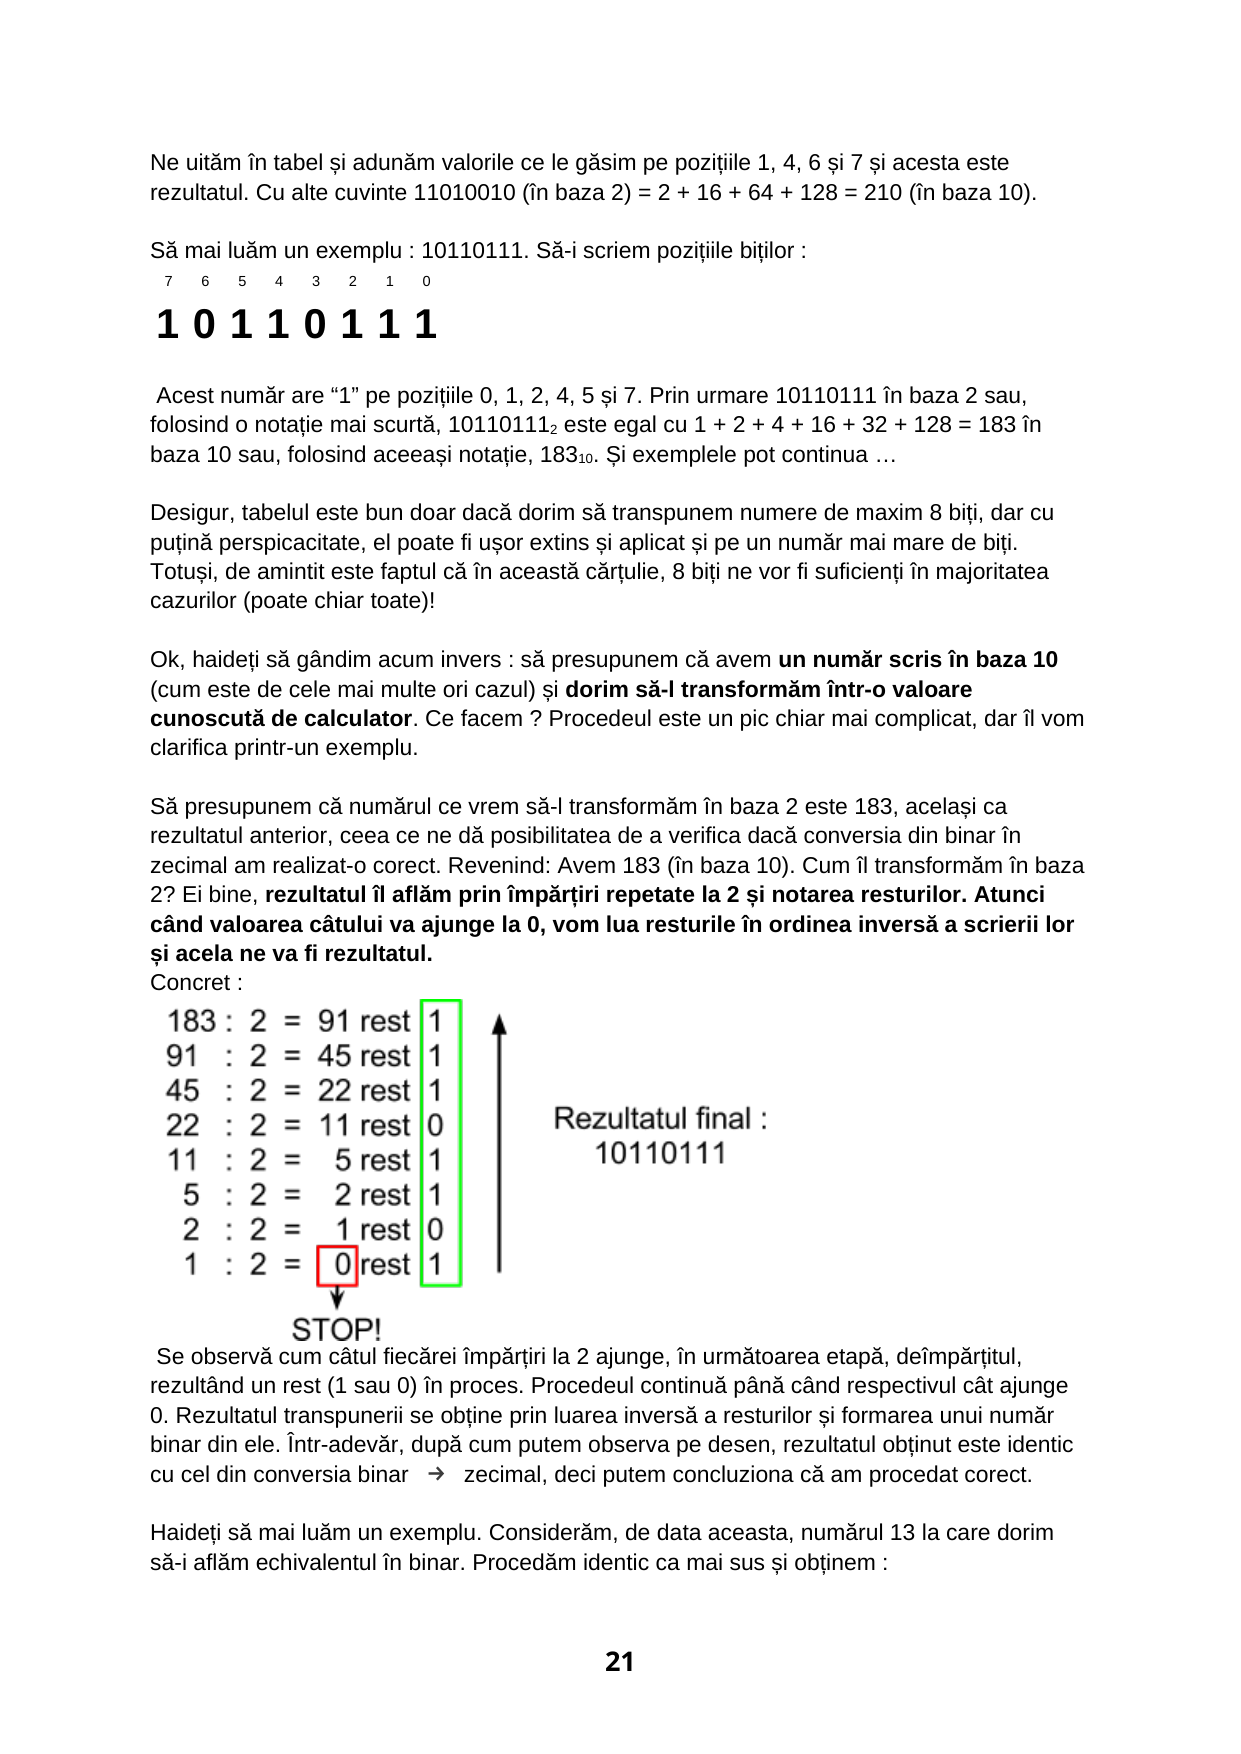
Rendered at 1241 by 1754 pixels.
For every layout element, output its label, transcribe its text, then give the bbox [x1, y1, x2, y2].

table_cell 1 [334, 295, 371, 353]
table_header 3 [298, 268, 334, 295]
table_cell 1 [371, 295, 408, 353]
table_header 7 [150, 268, 187, 295]
table_header 6 [187, 268, 224, 295]
table_cell 1 [150, 295, 187, 353]
table_header 0 [408, 268, 445, 295]
table_header 5 [224, 268, 261, 295]
table_cell 1 [261, 295, 297, 353]
table_header 4 [261, 268, 297, 295]
table_cell 1 [224, 295, 261, 353]
text Ok, haideți să gândim acum invers : să presupunem că avem un număr scris în baza 10 (cum este de cele mai multe ori cazul) și dorim să-l transformăm într-o valoare cunoscută de calculator. Ce facem ? Procedeul este un pic chiar mai complicat, dar îl vom clarifica printr-un exemplu. [150, 647, 1091, 761]
text Desigur, tabelul este bun doar dacă dorim să transpunem numere de maxim 8 biți, dar cu puțină perspicacitate, el poate fi ușor extins și aplicat și pe un număr mai mare de biți. Totuși, de amintit este faptul că în această cărțulie, 8 biți ne vor fi suficienți în majoritatea cazurilor (poate chiar toate)! [150, 500, 1091, 614]
text Acest număr are “1” pe pozițiile 0, 1, 2, 4, 5 și 7. Prin urmare 10110111 în baza 2 sau, folosind o notație mai scurtă, 101101112 este egal cu 1 + 2 + 4 + 16 + 32 + 128 = 183 în baza 10 sau, folosind aceeași notație, 18310. Și exemplele pot continua … [150, 383, 1091, 467]
text Concret : [150, 970, 1091, 996]
table_header 2 [334, 268, 371, 295]
table_cell 1 [408, 295, 445, 353]
text Să mai luăm un exemplu : 10110111. Să-i scriem pozițiile biților : [150, 238, 1091, 264]
text Se observă cum câtul fiecărei împărțiri la 2 ajunge, în următoarea etapă, deîmpărțitul, rezultând un rest (1 sau 0) în proces. Procedeul continuă până când respectivul cât ajunge 0. Rezultatul transpunerii se obține prin luarea inversă a resturilor și formarea unui număr binar din ele. Într-adevăr, după cum putem observa pe desen, rezultatul obținut este identic cu cel din conversia binarzecimal, deci putem concluziona că am procedat corect. [150, 1344, 1091, 1487]
table_header 1 [371, 268, 408, 295]
text Ne uităm în tabel și adunăm valorile ce le găsim pe pozițiile 1, 4, 6 și 7 și acesta este rezultatul. Cu alte cuvinte 11010010 (în baza 2) = 2 + 16 + 64 + 128 = 210 (în baza 10). [150, 150, 1091, 205]
text Să presupunem că numărul ce vrem să-l transformăm în baza 2 este 183, același ca rezultatul anterior, ceea ce ne dă posibilitatea de a verifica dacă conversia din binar în zecimal am realizat-o corect. Revenind: Avem 183 (în baza 10). Cum îl transformăm în baza 2? Ei bine, rezultatul îl aflăm prin împărțiri repetate la 2 și notarea resturilor. Atunci când valoarea câtului va ajunge la 0, vom lua resturile în ordinea inversă a scrierii lor și acela ne va fi rezultatul. [150, 794, 1091, 966]
table_cell 0 [298, 295, 334, 353]
picture [150, 999, 766, 1341]
table_cell 0 [187, 295, 224, 353]
text Haideți să mai luăm un exemplu. Considerăm, de data aceasta, numărul 13 la care dorim să-i aflăm echivalentul în binar. Procedăm identic ca mai sus și obținem : [150, 1520, 1091, 1575]
